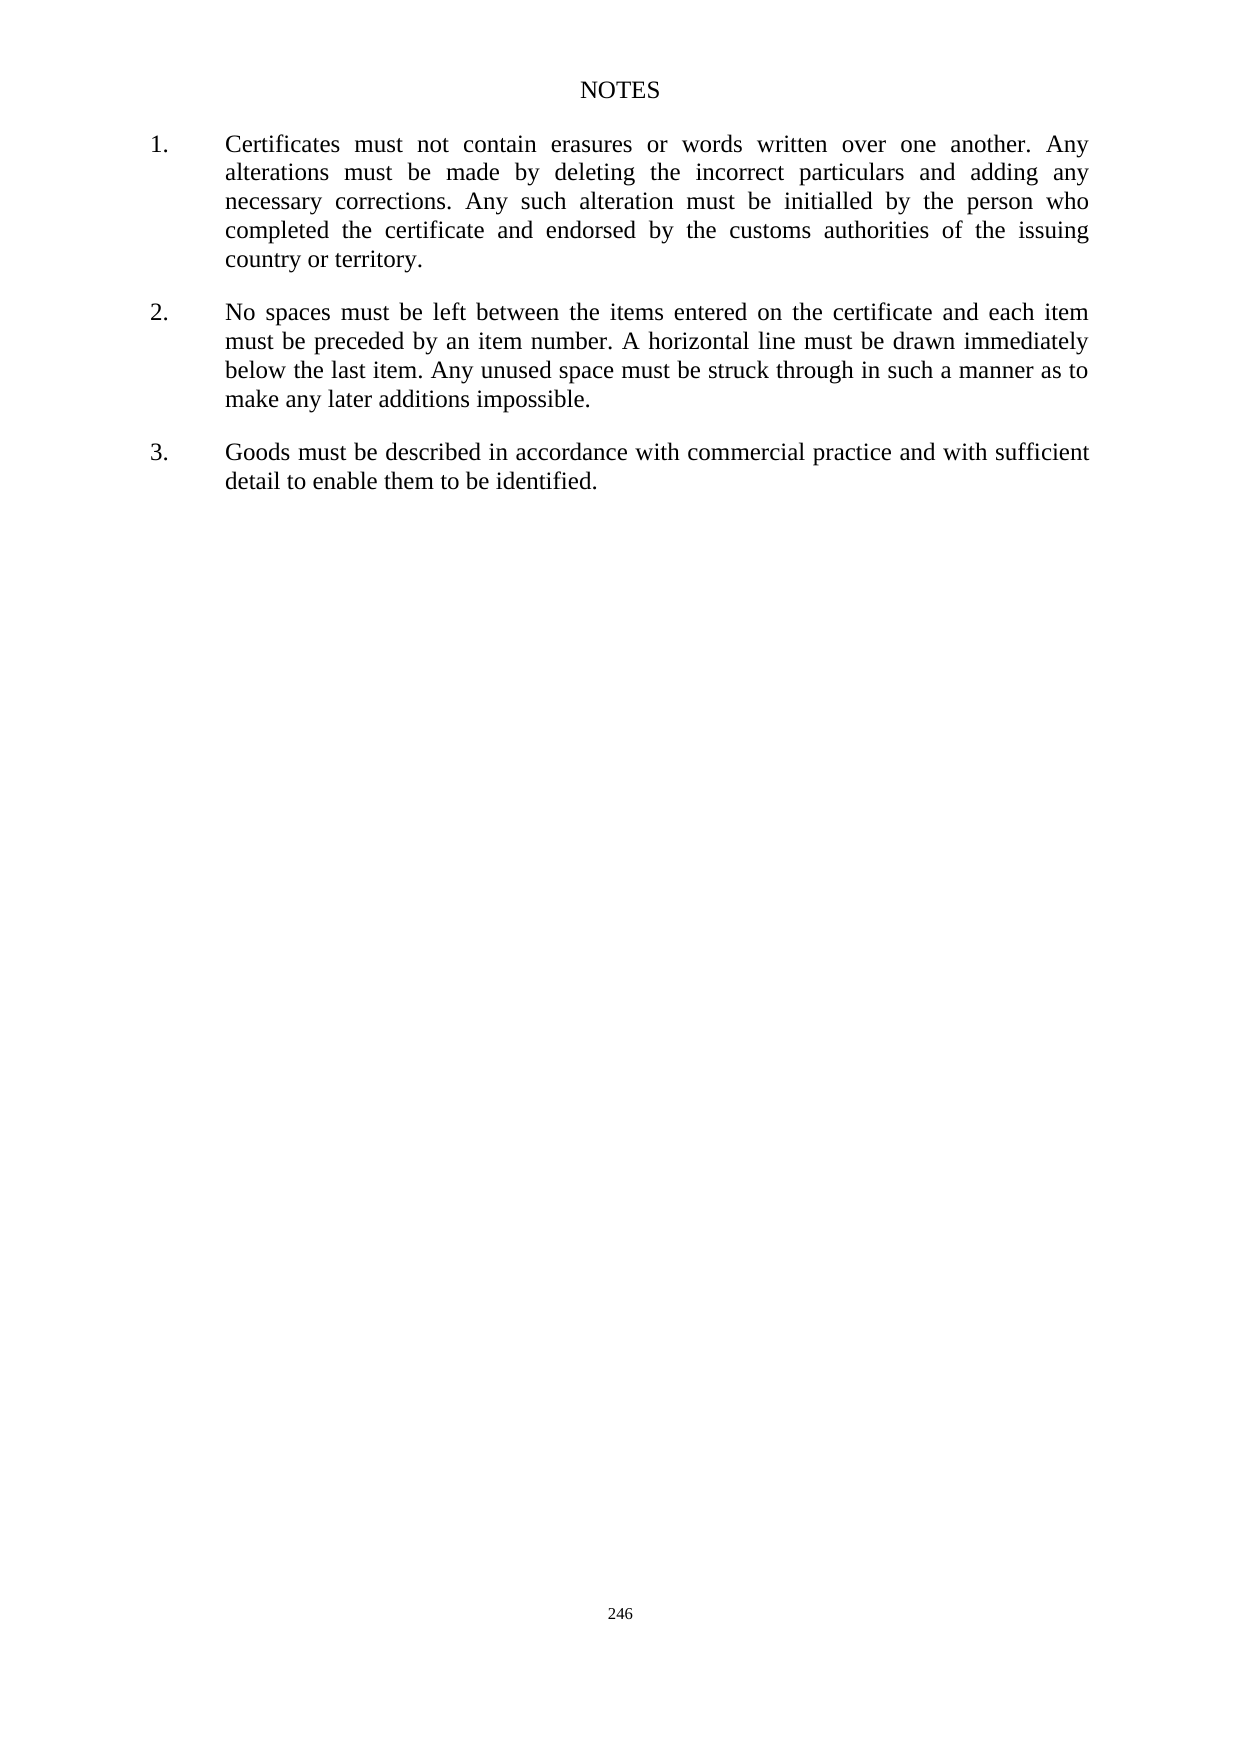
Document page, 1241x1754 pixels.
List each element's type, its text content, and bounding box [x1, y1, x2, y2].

text 1. Certificates must not contain erasures or words written over one another. Any alterations must be made by deleting the incorrect particulars and adding any necessary corrections. Any such alteration must be initialled by the person who completed the certificate and endorsed by the customs authorities of the issuing country or territory. [150, 129, 1090, 272]
text 2. No spaces must be left between the items entered on the certificate and each item must be preceded by an item number. A horizontal line must be drawn immediately below the last item. Any unused space must be struck through in such a manner as to make any later additions impossible. [150, 297, 1090, 412]
text 3. Goods must be described in accordance with commercial practice and with sufficient detail to enable them to be identified. [150, 437, 1090, 495]
text NOTES [150, 75, 1090, 104]
